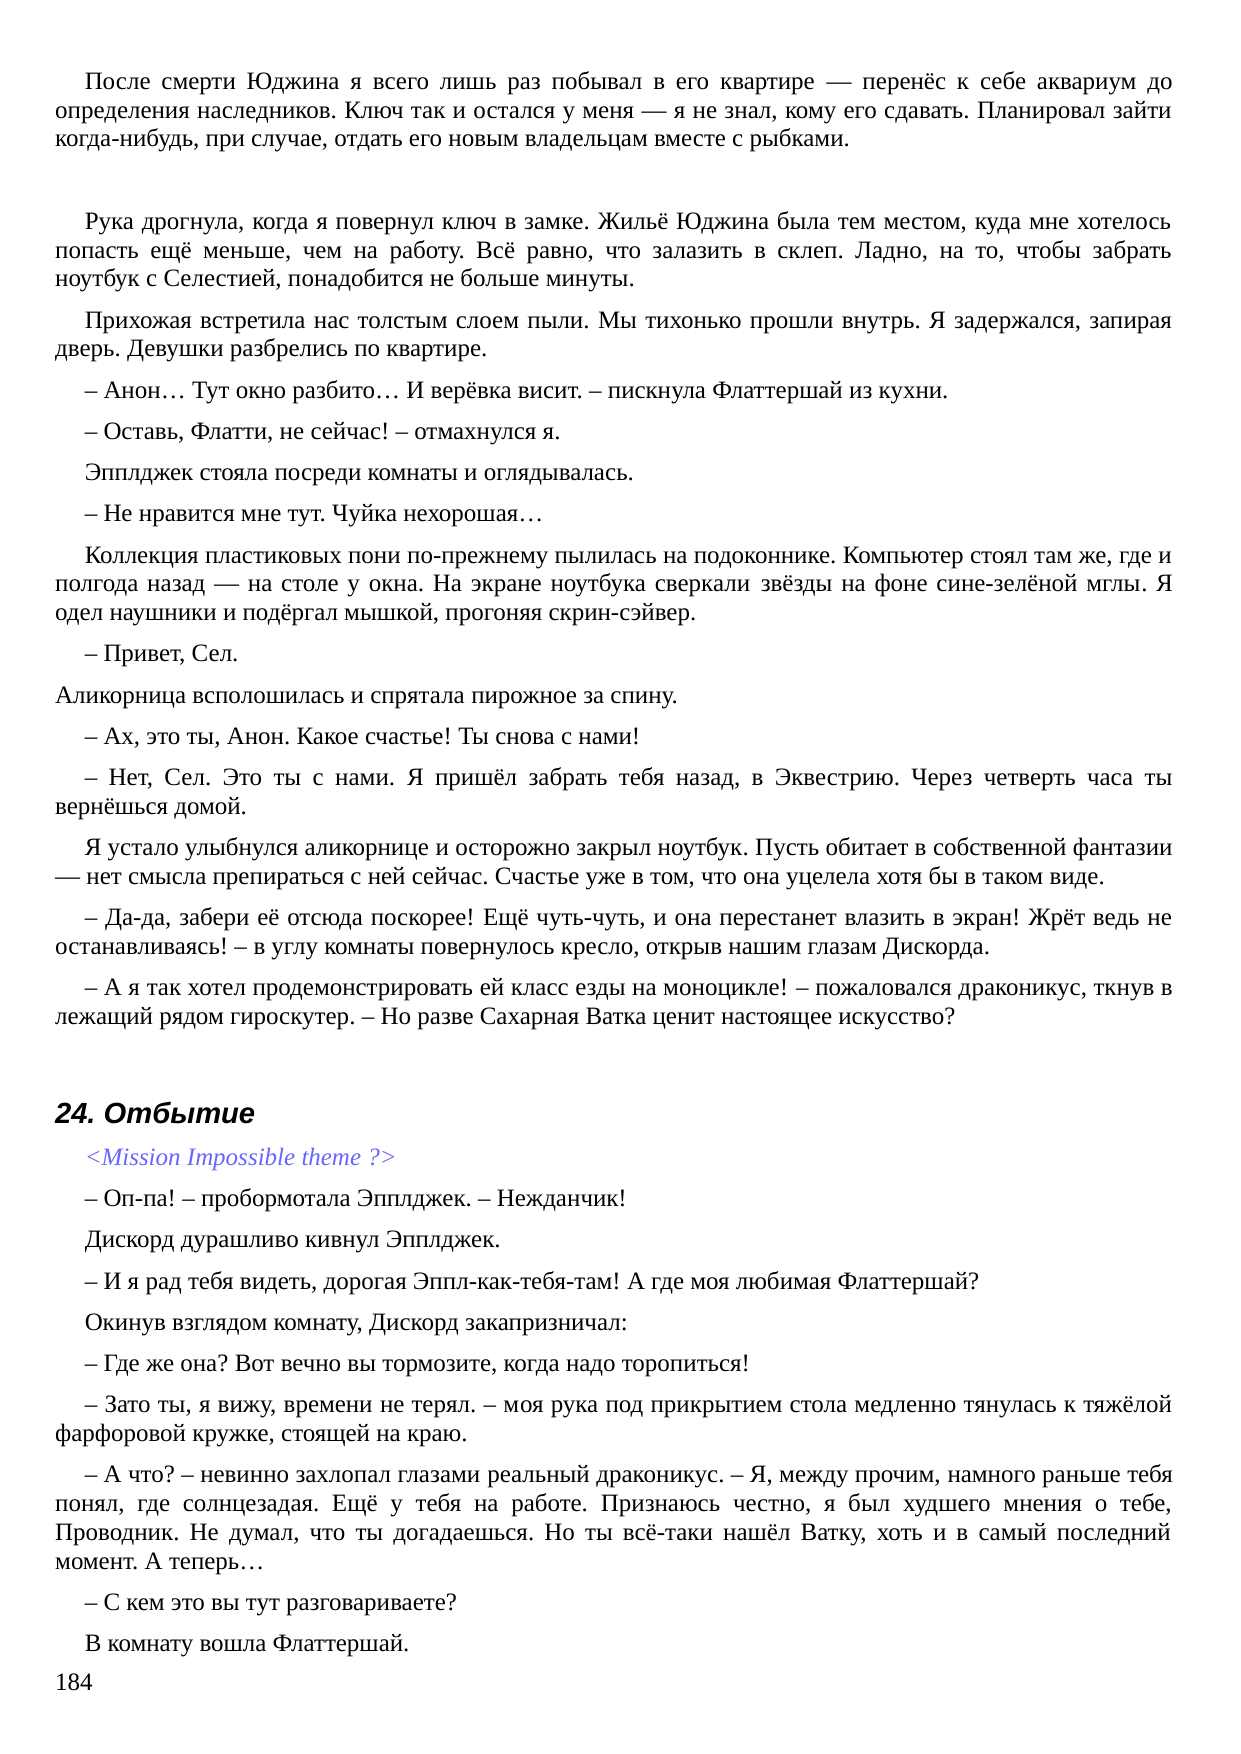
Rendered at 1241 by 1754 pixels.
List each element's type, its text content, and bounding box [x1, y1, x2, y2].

text – Не нравится мне тут. Чуйка нехорошая… [55, 498, 1173, 527]
text Я устало улыбнулся аликорнице и осторожно закрыл ноутбук. Пусть обитает в собственной фантазии — нет смысла препираться с ней сейчас. Счастье уже в том, что она уцелела хотя бы в таком виде. [55, 832, 1173, 890]
text – Анон… Тут окно разбито… И верёвка висит. – пискнула Флаттершай из кухни. [55, 375, 1173, 403]
text <Mission Impossible theme ?> [55, 1142, 1173, 1171]
text – Оставь, Флатти, не сейчас! – отмахнулся я. [55, 416, 1173, 445]
text Прихожая встретила нас толстым слоем пыли. Мы тихонько прошли внутрь. Я задержался, запирая дверь. Девушки разбрелись по квартире. [55, 305, 1173, 362]
text Эпплджек стояла посреди комнаты и оглядывалась. [55, 457, 1173, 486]
text – Ах, это ты, Анон. Какое счастье! Ты снова с нами! [55, 721, 1173, 750]
text Окинув взглядом комнату, Дискорд закапризничал: [55, 1307, 1173, 1336]
text – А я так хотел продемонстрировать ей класс езды на моноцикле! – пожаловался драконикус, ткнув в лежащий рядом гироскутер. – Но разве Сахарная Ватка ценит настоящее искусство? [55, 972, 1173, 1030]
text После смерти Юджина я всего лишь раз побывал в его квартире — перенёс к себе аквариум до определения наследников. Ключ так и остался у меня — я не знал, кому его сдавать. Планировал зайти когда-нибудь, при случае, отдать его новым владельцам вместе с рыбками. [55, 66, 1173, 152]
text – Да-да, забери её отсюда поскорее! Ещё чуть-чуть, и она перестанет влазить в экран! Жрёт ведь не останавливаясь! – в углу комнаты повернулось кресло, открыв нашим глазам Дискорда. [55, 902, 1173, 960]
text – А что? – невинно захлопал глазами реальный драконикус. – Я, между прочим, намного раньше тебя понял, где солнцезадая. Ещё у тебя на работе. Признаюсь честно, я был худшего мнения о тебе, Проводник. Не думал, что ты догадаешься. Но ты всё-таки нашёл Ватку, хоть и в самый последний момент. А теперь… [55, 1459, 1173, 1574]
text – С кем это вы тут разговариваете? [55, 1587, 1173, 1616]
text – Оп-па! – пробормотала Эпплджек. – Нежданчик! [55, 1183, 1173, 1212]
text – Где же она? Вот вечно вы тормозите, когда надо торопиться! [55, 1348, 1173, 1377]
text Дискорд дурашливо кивнул Эпплджек. [55, 1224, 1173, 1253]
text В комнату вошла Флаттершай. [55, 1628, 1173, 1657]
text Аликорница всполошилась и спрятала пирожное за спину. [55, 680, 1173, 708]
subtitle 24. Отбытие [55, 1096, 1173, 1129]
text Рука дрогнула, когда я повернул ключ в замке. Жильё Юджина была тем местом, куда мне хотелось попасть ещё меньше, чем на работу. Всё равно, что залазить в склеп. Ладно, на то, чтобы забрать ноутбук с Селестией, понадобится не больше минуты. [55, 206, 1173, 292]
text – И я рад тебя видеть, дорогая Эппл-как-тебя-там! А где моя любимая Флаттершай? [55, 1266, 1173, 1294]
text – Привет, Сел. [55, 638, 1173, 667]
text – Нет, Сел. Это ты с нами. Я пришёл забрать тебя назад, в Эквестрию. Через четверть часа ты вернёшься домой. [55, 762, 1173, 820]
text Коллекция пластиковых пони по-прежнему пылилась на подоконнике. Компьютер стоял там же, где и полгода назад — на столе у окна. На экране ноутбука сверкали звёзды на фоне сине-зелёной мглы. Я одел наушники и подёргал мышкой, прогоняя скрин-сэйвер. [55, 540, 1173, 626]
text – Зато ты, я вижу, времени не терял. – моя рука под прикрытием стола медленно тянулась к тяжёлой фарфоровой кружке, стоящей на краю. [55, 1389, 1173, 1447]
